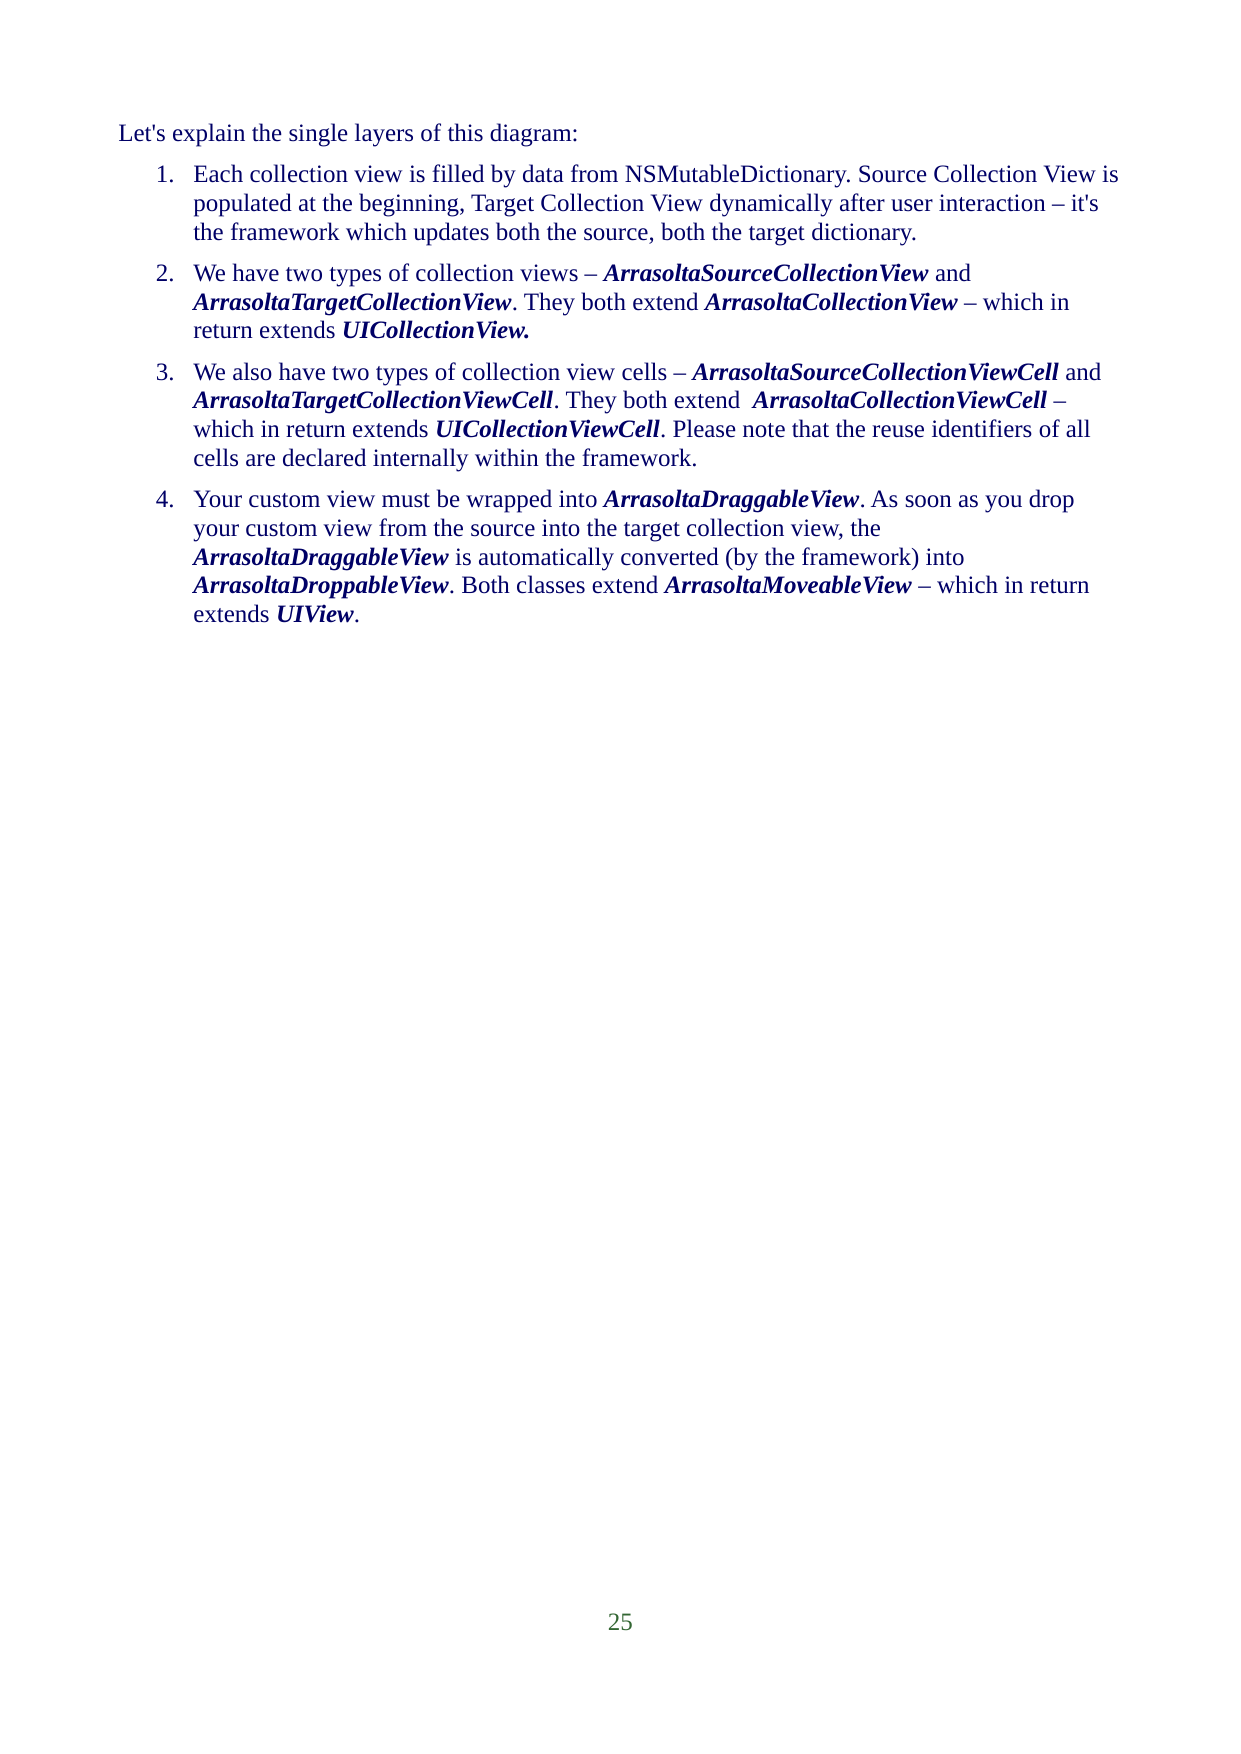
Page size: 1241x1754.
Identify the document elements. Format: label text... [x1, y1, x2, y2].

list Each collection view is filled by data from NSMutableDictionary. Source Collection View is populated at the beginning, Target Collection View dynamically after user interaction – it's the framework which updates both the source, both the target dictionary. [156, 159, 1122, 246]
list We have two types of collection views – ArrasoltaSourceCollectionView and ArrasoltaTargetCollectionView. They both extend ArrasoltaCollectionView – which in return extends UICollectionView. [156, 258, 1122, 344]
list We also have two types of collection view cells – ArrasoltaSourceCollectionViewCell and ArrasoltaTargetCollectionViewCell. They both extend ArrasoltaCollectionViewCell – which in return extends UICollectionViewCell. Please note that the reuse identifiers of all cells are declared internally within the framework. [156, 357, 1122, 472]
list Your custom view must be wrapped into ArrasoltaDraggableView. As soon as you drop your custom view from the source into the target collection view, the ArrasoltaDraggableView is automatically converted (by the framework) into ArrasoltaDroppableView. Both classes extend ArrasoltaMoveableView – which in return extends UIView. [156, 484, 1122, 628]
text Let's explain the single layers of this diagram: [118, 118, 1122, 147]
